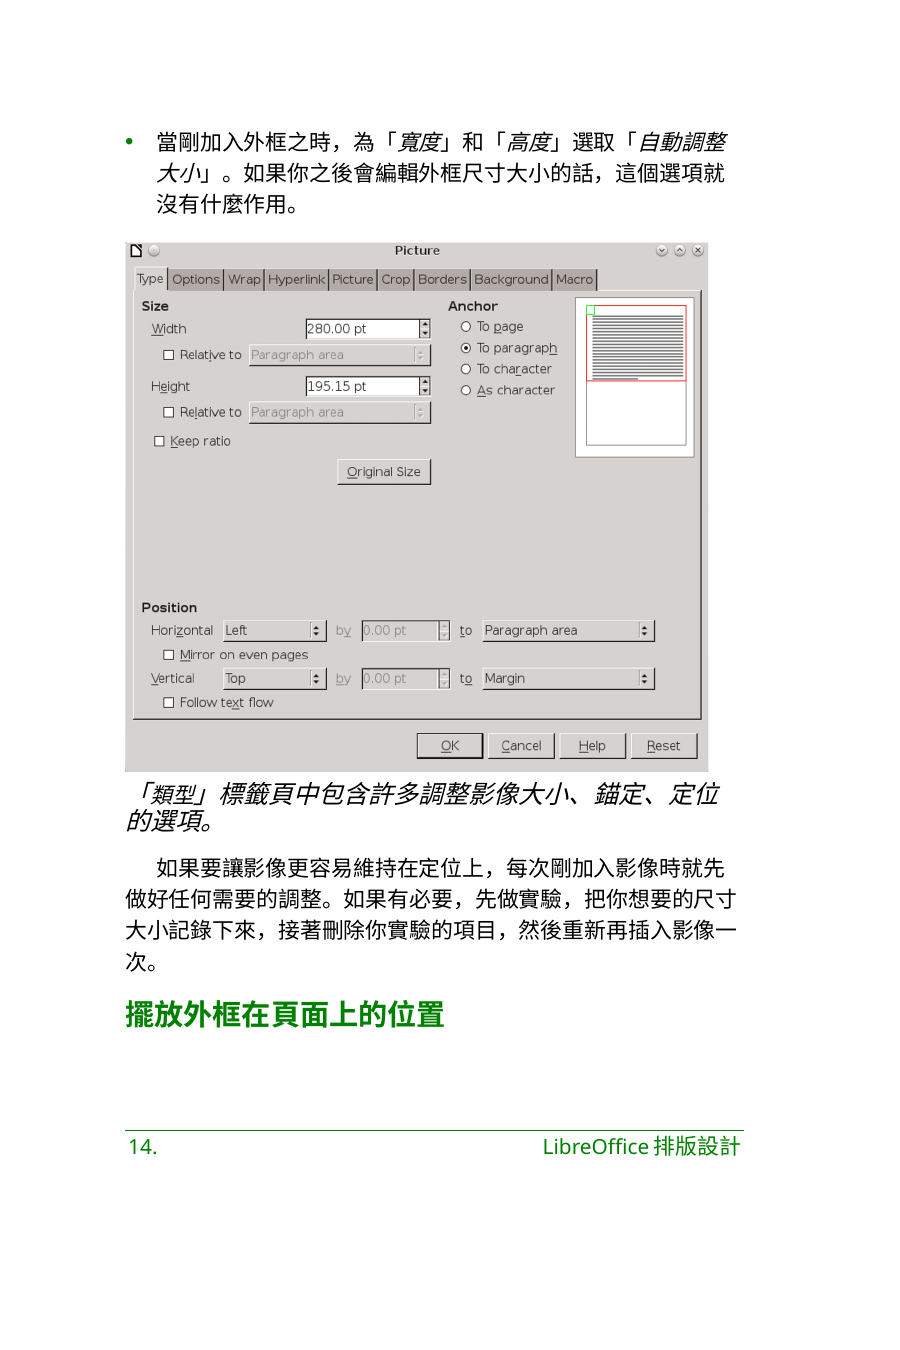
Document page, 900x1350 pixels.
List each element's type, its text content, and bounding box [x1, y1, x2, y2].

list 當剛加入外框之時，為「寬度」和「高度」選取「自動調整大小」。如果你之後會編輯外框尺寸大小的話，這個選項就沒有什麼作用。 [125, 125, 744, 219]
text 如果要讓影像更容易維持在定位上，每次剛加入影像時就先做好任何需要的調整。如果有必要，先做實驗，把你想要的尺寸大小記錄下來，接著刪除你實驗的項目，然後重新再插入影像一次。 [125, 851, 744, 976]
subtitle 擺放外框在頁面上的位置 [125, 992, 744, 1034]
table_cell 「類型」標籤頁中包含許多調整影像大小、錨定、定位的選項。 [125, 774, 744, 836]
picture [125, 242, 709, 772]
table_header [125, 243, 744, 773]
